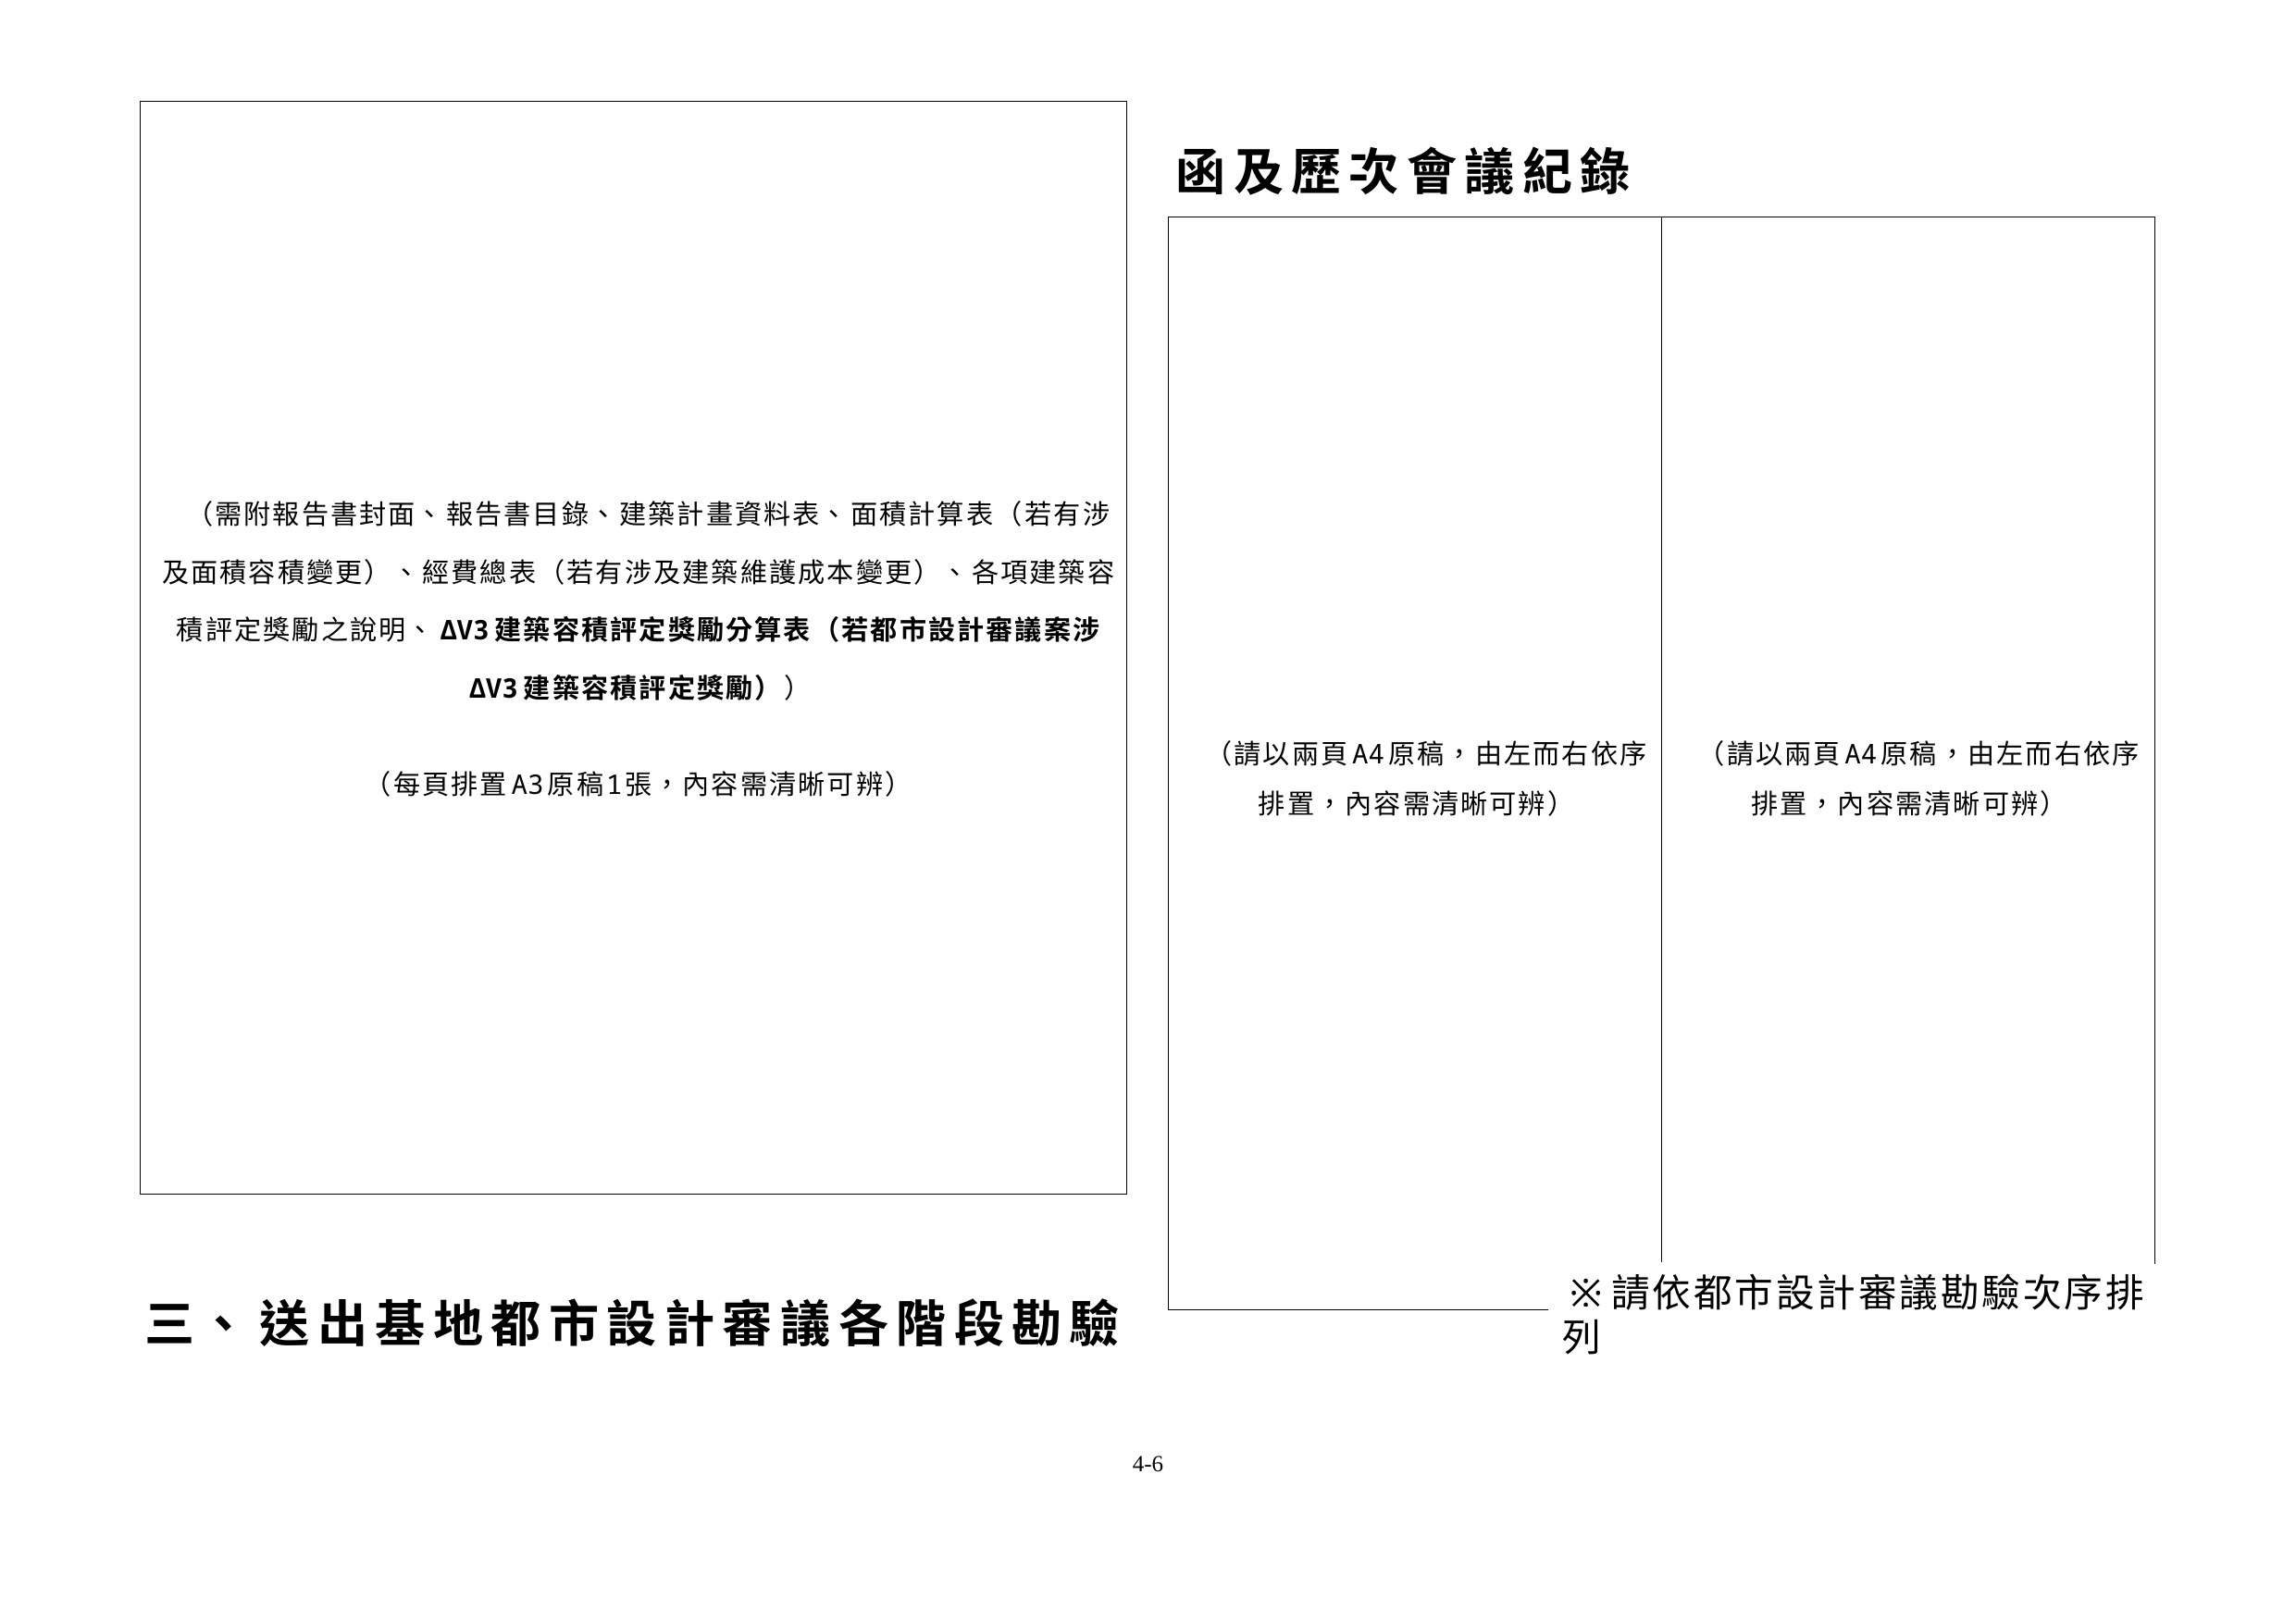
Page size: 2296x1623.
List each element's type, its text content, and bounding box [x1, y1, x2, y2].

table_header （請以兩頁A4原稿，由左而右依序排置，內容需清晰可辨） [1662, 217, 2154, 1264]
text 三、送出基地都市設計審議各階段勘驗 [141, 1253, 1127, 1369]
table_header （請以兩頁A4原稿，由左而右依序排置，內容需清晰可辨） [1169, 217, 1661, 1309]
text [1548, 1264, 2158, 1379]
table_header （需附報告書封面、報告書目錄、建築計畫資料表、面積計算表（若有涉及面積容積變更）、經費總表（若有涉及建築維護成本變更）、各項建築容積評定獎勵之說明、ΔV3建築容積評定獎勵分算表（若都市設計審議案涉ΔV3建築容積評定獎勵）） （每頁排置A3原稿1張，內容需清晰可辨） [141, 102, 1126, 1194]
text 函及歷次會議紀錄 [1168, 101, 2155, 217]
text ※請依都市設計審議勘驗次序排列 [1562, 1271, 2144, 1360]
